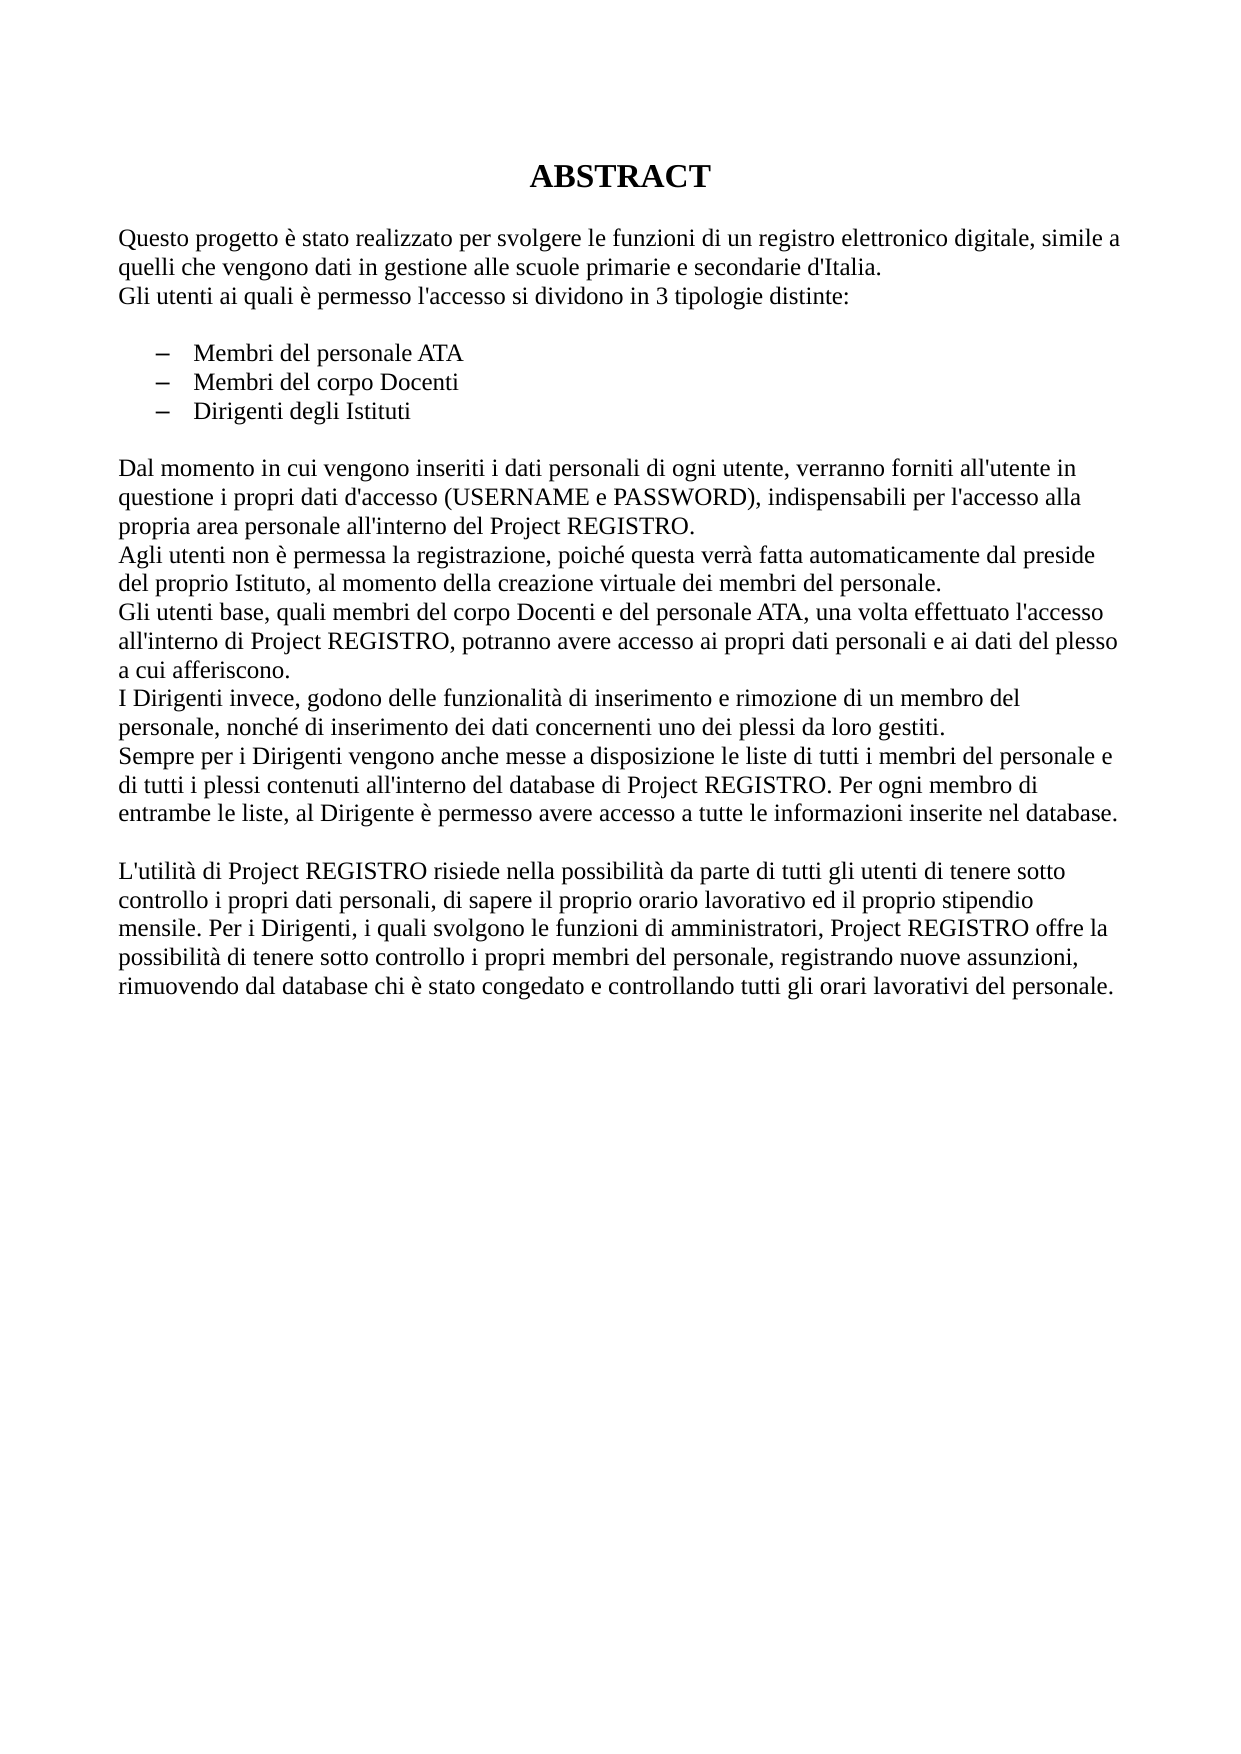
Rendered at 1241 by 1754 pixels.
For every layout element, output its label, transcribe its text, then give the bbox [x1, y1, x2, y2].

text Questo progetto è stato realizzato per svolgere le funzioni di un registro elettronico digitale, simile a quelli che vengono dati in gestione alle scuole primarie e secondarie d'Italia. [118, 223, 1122, 281]
text ABSTRACT [118, 156, 1122, 195]
text Gli utenti ai quali è permesso l'accesso si dividono in 3 tipologie distinte: [118, 281, 1122, 310]
list Membri del personale ATA [156, 338, 1122, 367]
text Sempre per i Dirigenti vengono anche messe a disposizione le liste di tutti i membri del personale e di tutti i plessi contenuti all'interno del database di Project REGISTRO. Per ogni membro di entrambe le liste, al Dirigente è permesso avere accesso a tutte le informazioni inserite nel database. [118, 741, 1122, 827]
text L'utilità di Project REGISTRO risiede nella possibilità da parte di tutti gli utenti di tenere sotto controllo i propri dati personali, di sapere il proprio orario lavorativo ed il proprio stipendio mensile. Per i Dirigenti, i quali svolgono le funzioni di amministratori, Project REGISTRO offre la possibilità di tenere sotto controllo i propri membri del personale, registrando nuove assunzioni, rimuovendo dal database chi è stato congedato e controllando tutti gli orari lavorativi del personale. [118, 856, 1122, 1000]
list Membri del corpo Docenti [156, 367, 1122, 396]
list Dirigenti degli Istituti [156, 396, 1122, 425]
text Gli utenti base, quali membri del corpo Docenti e del personale ATA, una volta effettuato l'accesso all'interno di Project REGISTRO, potranno avere accesso ai propri dati personali e ai dati del plesso a cui afferiscono. [118, 597, 1122, 683]
text I Dirigenti invece, godono delle funzionalità di inserimento e rimozione di un membro del personale, nonché di inserimento dei dati concernenti uno dei plessi da loro gestiti. [118, 683, 1122, 741]
text Agli utenti non è permessa la registrazione, poiché questa verrà fatta automaticamente dal preside del proprio Istituto, al momento della creazione virtuale dei membri del personale. [118, 540, 1122, 597]
text Dal momento in cui vengono inseriti i dati personali di ogni utente, verranno forniti all'utente in questione i propri dati d'accesso (USERNAME e PASSWORD), indispensabili per l'accesso alla propria area personale all'interno del Project REGISTRO. [118, 453, 1122, 540]
